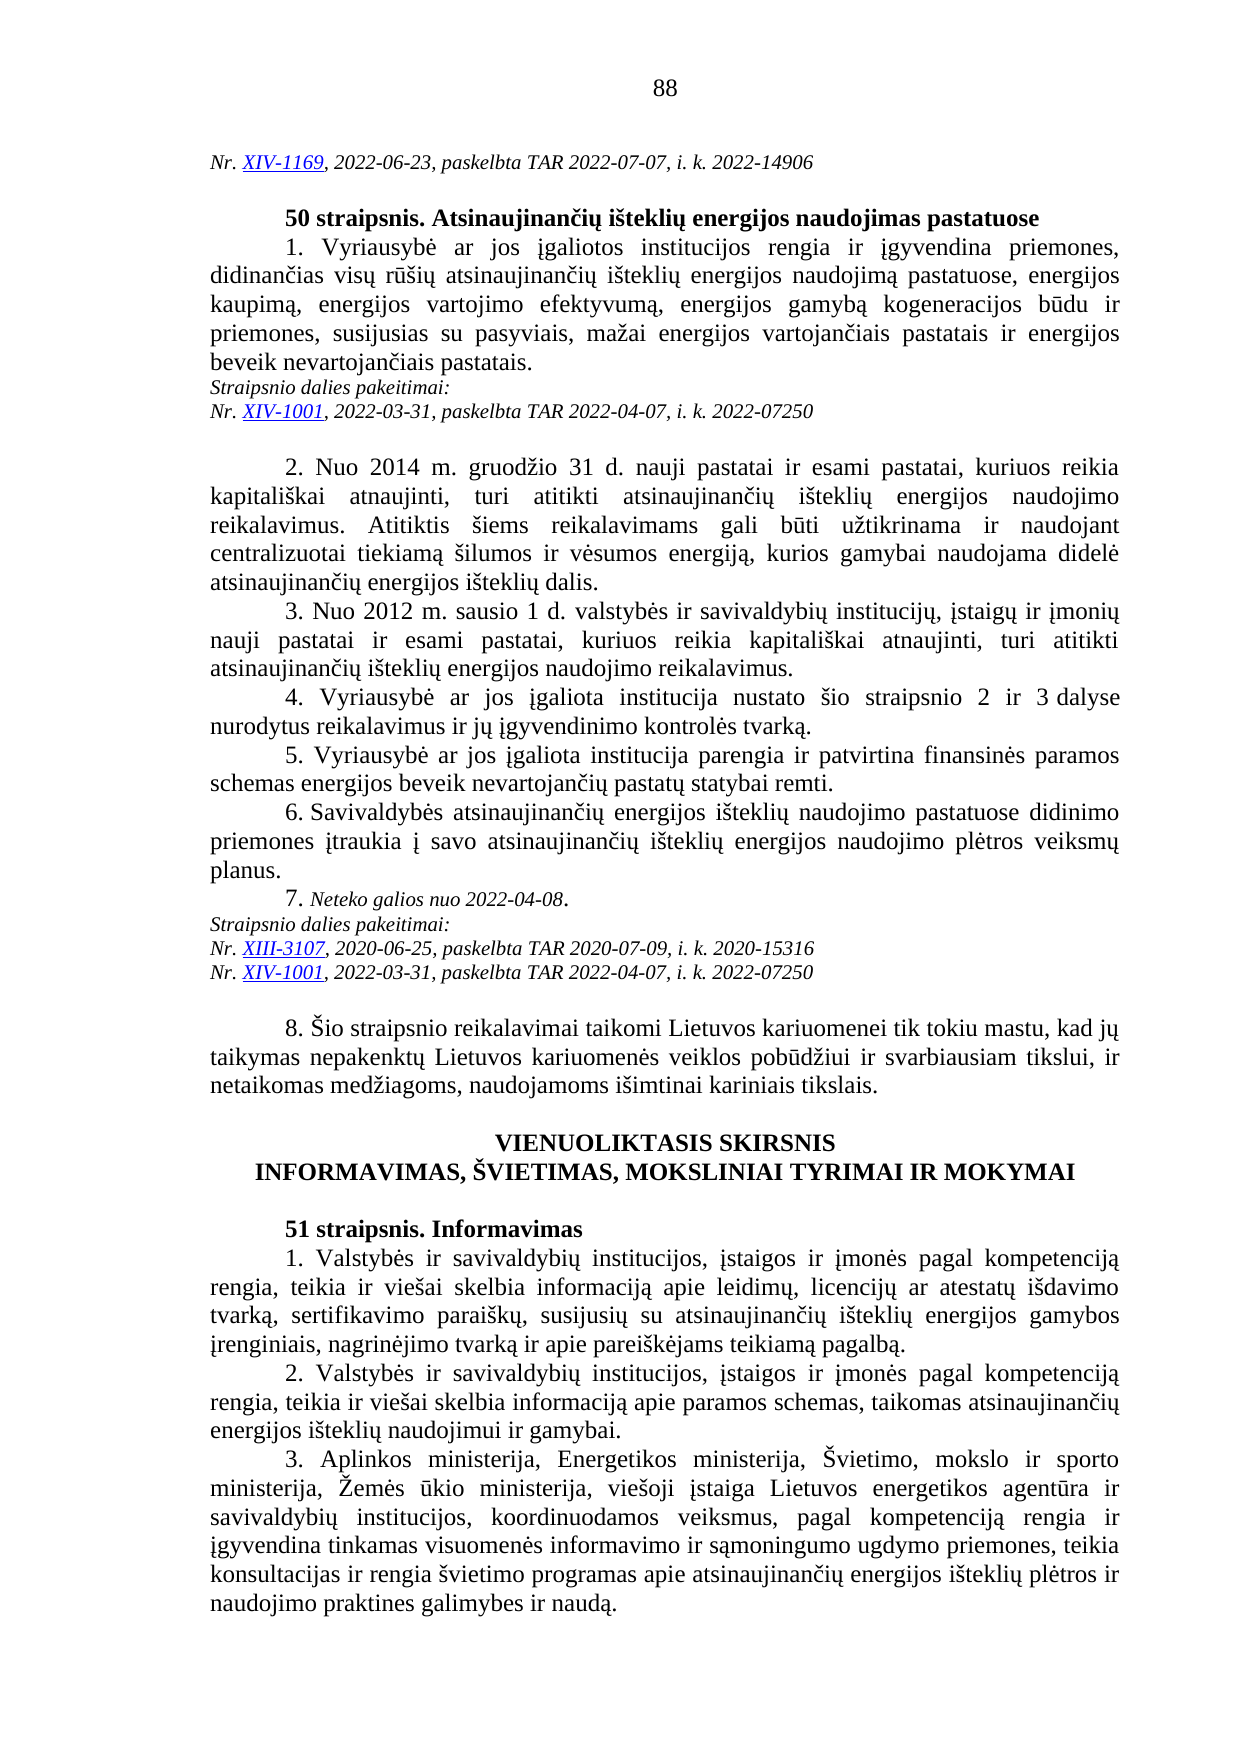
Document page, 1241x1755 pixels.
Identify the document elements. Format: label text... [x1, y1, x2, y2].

text 4. Vyriausybė ar jos įgaliota institucija nustato šio straipsnio 2 ir 3 dalyse nurodytus reikalavimus ir jų įgyvendinimo kontrolės tvarką. [210, 682, 1120, 740]
text Straipsnio dalies pakeitimai: [210, 375, 1120, 399]
text Nr. XIV-1169, 2022-06-23, paskelbta TAR 2022-07-07, i. k. 2022-14906 [210, 150, 1120, 174]
text 50 straipsnis. Atsinaujinančių išteklių energijos naudojimas pastatuose [210, 203, 1120, 232]
text 2. Nuo 2014 m. gruodžio 31 d. nauji pastatai ir esami pastatai, kuriuos reikia kapitališkai atnaujinti, turi atitikti atsinaujinančių išteklių energijos naudojimo reikalavimus. Atitiktis šiems reikalavimams gali būti užtikrinama ir naudojant centralizuotai tiekiamą šilumos ir vėsumos energiją, kurios gamybai naudojama didelė atsinaujinančių energijos išteklių dalis. [210, 452, 1120, 596]
text Nr. XIV-1001, 2022-03-31, paskelbta TAR 2022-04-07, i. k. 2022-07250 [210, 399, 1120, 423]
text 6. Savivaldybės atsinaujinančių energijos išteklių naudojimo pastatuose didinimo priemones įtraukia į savo atsinaujinančių išteklių energijos naudojimo plėtros veiksmų planus. [210, 797, 1120, 883]
text 7. Neteko galios nuo 2022-04-08. [210, 883, 1120, 912]
text Nr. XIII-3107, 2020-06-25, paskelbta TAR 2020-07-09, i. k. 2020-15316 [210, 936, 1120, 960]
text 1. Vyriausybė ar jos įgaliotos institucijos rengia ir įgyvendina priemones, didinančias visų rūšių atsinaujinančių išteklių energijos naudojimą pastatuose, energijos kaupimą, energijos vartojimo efektyvumą, energijos gamybą kogeneracijos būdu ir priemones, susijusias su pasyviais, mažai energijos vartojančiais pastatais ir energijos beveik nevartojančiais pastatais. [210, 232, 1120, 375]
text 2. Valstybės ir savivaldybių institucijos, įstaigos ir įmonės pagal kompetenciją rengia, teikia ir viešai skelbia informaciją apie paramos schemas, taikomas atsinaujinančių energijos išteklių naudojimui ir gamybai. [210, 1358, 1120, 1444]
text VIENUOLIKTASIS SKIRSNIS [210, 1128, 1120, 1157]
text Informavimas, ŠVIETIMAS, MOKSLINIAI TYRIMAI IR MOKYMAI [210, 1157, 1120, 1186]
text 3. Aplinkos ministerija, Energetikos ministerija, Švietimo, mokslo ir sporto ministerija, Žemės ūkio ministerija, viešoji įstaiga Lietuvos energetikos agentūra ir savivaldybių institucijos, koordinuodamos veiksmus, pagal kompetenciją rengia ir įgyvendina tinkamas visuomenės informavimo ir sąmoningumo ugdymo priemones, teikia konsultacijas ir rengia švietimo programas apie atsinaujinančių energijos išteklių plėtros ir naudojimo praktines galimybes ir naudą. [210, 1444, 1120, 1617]
text 8. Šio straipsnio reikalavimai taikomi Lietuvos kariuomenei tik tokiu mastu, kad jų taikymas nepakenktų Lietuvos kariuomenės veiklos pobūdžiui ir svarbiausiam tikslui, ir netaikomas medžiagoms, naudojamoms išimtinai kariniais tikslais. [210, 1013, 1120, 1099]
text 1. Valstybės ir savivaldybių institucijos, įstaigos ir įmonės pagal kompetenciją rengia, teikia ir viešai skelbia informaciją apie leidimų, licencijų ar atestatų išdavimo tvarką, sertifikavimo paraiškų, susijusių su atsinaujinančių išteklių energijos gamybos įrenginiais, nagrinėjimo tvarką ir apie pareiškėjams teikiamą pagalbą. [210, 1243, 1120, 1358]
text Straipsnio dalies pakeitimai: [210, 912, 1120, 936]
text 5. Vyriausybė ar jos įgaliota institucija parengia ir patvirtina finansinės paramos schemas energijos beveik nevartojančių pastatų statybai remti. [210, 740, 1120, 797]
text Nr. XIV-1001, 2022-03-31, paskelbta TAR 2022-04-07, i. k. 2022-07250 [210, 960, 1120, 984]
text 51 straipsnis. Informavimas [210, 1214, 1120, 1243]
text 3. Nuo 2012 m. sausio 1 d. valstybės ir savivaldybių institucijų, įstaigų ir įmonių nauji pastatai ir esami pastatai, kuriuos reikia kapitališkai atnaujinti, turi atitikti atsinaujinančių išteklių energijos naudojimo reikalavimus. [210, 596, 1120, 682]
